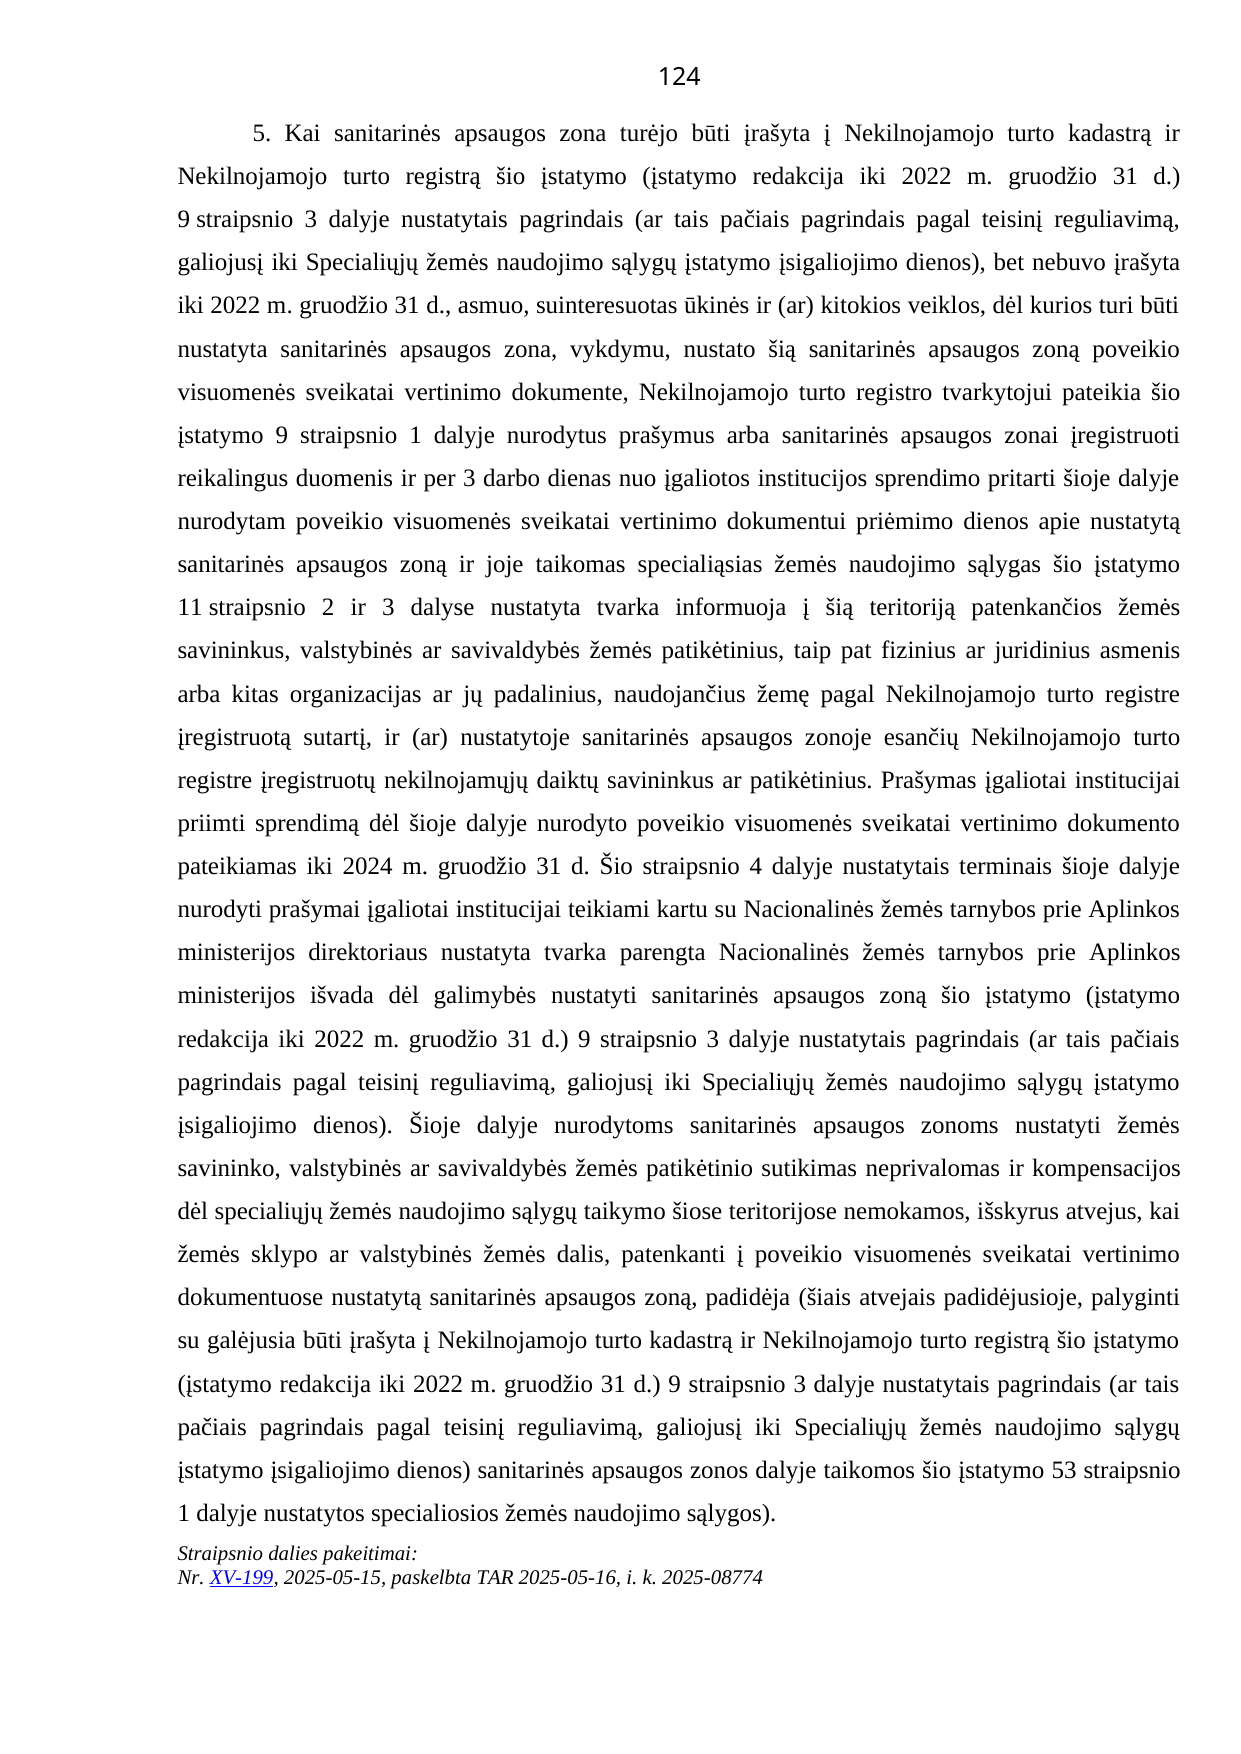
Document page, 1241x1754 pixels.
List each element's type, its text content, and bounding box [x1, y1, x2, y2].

text Nr. XV-199, 2025-05-15, paskelbta TAR 2025-05-16, i. k. 2025-08774 [177, 1565, 1181, 1589]
text 5. Kai sanitarinės apsaugos zona turėjo būti įrašyta į Nekilnojamojo turto kadastrą ir Nekilnojamojo turto registrą šio įstatymo (įstatymo redakcija iki 2022 m. gruodžio 31 d.) 9 straipsnio 3 dalyje nustatytais pagrindais (ar tais pačiais pagrindais pagal teisinį reguliavimą, galiojusį iki Specialiųjų žemės naudojimo sąlygų įstatymo įsigaliojimo dienos), bet nebuvo įrašyta iki 2022 m. gruodžio 31 d., asmuo, suinteresuotas ūkinės ir (ar) kitokios veiklos, dėl kurios turi būti nustatyta sanitarinės apsaugos zona, vykdymu, nustato šią sanitarinės apsaugos zoną poveikio visuomenės sveikatai vertinimo dokumente, Nekilnojamojo turto registro tvarkytojui pateikia šio įstatymo 9 straipsnio 1 dalyje nurodytus prašymus arba sanitarinės apsaugos zonai įregistruoti reikalingus duomenis ir per 3 darbo dienas nuo įgaliotos institucijos sprendimo pritarti šioje dalyje nurodytam poveikio visuomenės sveikatai vertinimo dokumentui priėmimo dienos apie nustatytą sanitarinės apsaugos zoną ir joje taikomas specialiąsias žemės naudojimo sąlygas šio įstatymo 11 straipsnio 2 ir 3 dalyse nustatyta tvarka informuoja į šią teritoriją patenkančios žemės savininkus, valstybinės ar savivaldybės žemės patikėtinius, taip pat fizinius ar juridinius asmenis arba kitas organizacijas ar jų padalinius, naudojančius žemę pagal Nekilnojamojo turto registre įregistruotą sutartį, ir (ar) nustatytoje sanitarinės apsaugos zonoje esančių Nekilnojamojo turto registre įregistruotų nekilnojamųjų daiktų savininkus ar patikėtinius. Prašymas įgaliotai institucijai priimti sprendimą dėl šioje dalyje nurodyto poveikio visuomenės sveikatai vertinimo dokumento pateikiamas iki 2024 m. gruodžio 31 d. Šio straipsnio 4 dalyje nustatytais terminais šioje dalyje nurodyti prašymai įgaliotai institucijai teikiami kartu su Nacionalinės žemės tarnybos prie Aplinkos ministerijos direktoriaus nustatyta tvarka parengta Nacionalinės žemės tarnybos prie Aplinkos ministerijos išvada dėl galimybės nustatyti sanitarinės apsaugos zoną šio įstatymo (įstatymo redakcija iki 2022 m. gruodžio 31 d.) 9 straipsnio 3 dalyje nustatytais pagrindais (ar tais pačiais pagrindais pagal teisinį reguliavimą, galiojusį iki Specialiųjų žemės naudojimo sąlygų įstatymo įsigaliojimo dienos). Šioje dalyje nurodytoms sanitarinės apsaugos zonoms nustatyti žemės savininko, valstybinės ar savivaldybės žemės patikėtinio sutikimas neprivalomas ir kompensacijos dėl specialiųjų žemės naudojimo sąlygų taikymo šiose teritorijose nemokamos, išskyrus atvejus, kai žemės sklypo ar valstybinės žemės dalis, patenkanti į poveikio visuomenės sveikatai vertinimo dokumentuose nustatytą sanitarinės apsaugos zoną, padidėja (šiais atvejais padidėjusioje, palyginti su galėjusia būti įrašyta į Nekilnojamojo turto kadastrą ir Nekilnojamojo turto registrą šio įstatymo (įstatymo redakcija iki 2022 m. gruodžio 31 d.) 9 straipsnio 3 dalyje nustatytais pagrindais (ar tais pačiais pagrindais pagal teisinį reguliavimą, galiojusį iki Specialiųjų žemės naudojimo sąlygų įstatymo įsigaliojimo dienos) sanitarinės apsaugos zonos dalyje taikomos šio įstatymo 53 straipsnio 1 dalyje nustatytos specialiosios žemės naudojimo sąlygos). [177, 118, 1181, 1527]
text Straipsnio dalies pakeitimai: [177, 1541, 1181, 1565]
